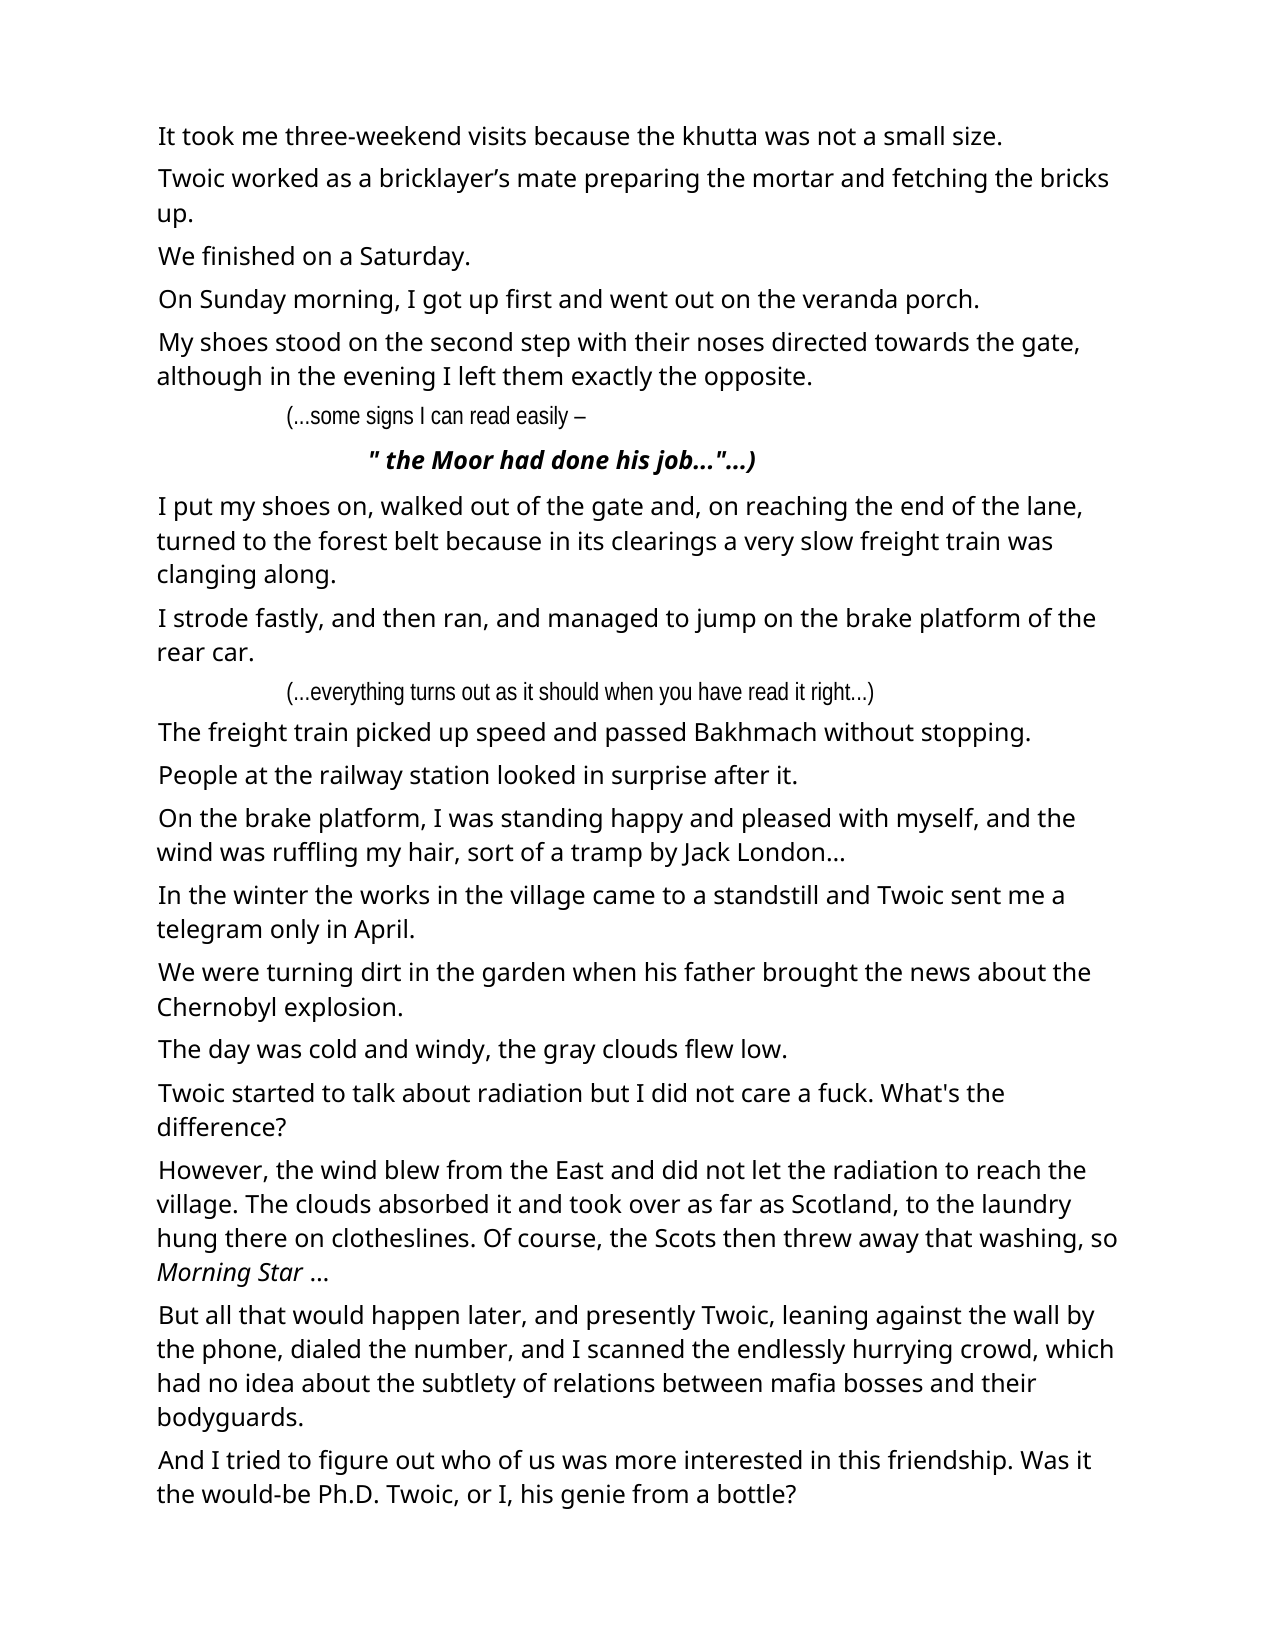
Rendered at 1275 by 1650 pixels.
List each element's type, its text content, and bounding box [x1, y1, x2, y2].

text Twoic started to talk about radiation but I did not care a fuck. What's the difference? [156, 1075, 1118, 1143]
text And I tried to figure out who of us was more interested in this friendship. Was it the would-be Ph.D. Twoic, or I, his genie from a bottle? [156, 1443, 1118, 1511]
text My shoes stood on the second step with their noses directed towards the gate, although in the evening I left them exactly the opposite. [156, 324, 1118, 392]
text We finished on a Saturday. [156, 238, 1118, 272]
text People at the railway station looked in surprise after it. [156, 758, 1118, 792]
text " the Moor had done his job..."...) [286, 442, 1118, 477]
text On the brake platform, I was standing happy and pleased with myself, and the wind was ruffling my hair, sort of a tramp by Jack London… [156, 801, 1118, 869]
text I strode fastly, and then ran, and managed to jump on the brake platform of the rear car. [156, 600, 1118, 668]
text I put my shoes on, walked out of the gate and, on reaching the end of the lane, turned to the forest belt because in its clearings a very slow freight train was clanging along. [156, 489, 1118, 591]
text However, the wind blew from the East and did not let the radiation to reach the village. The clouds absorbed it and took over as far as Scotland, to the laundry hung there on clotheslines. Of course, the Scots then threw away that washing, so Morning Star … [156, 1152, 1118, 1288]
list (...everything turns out as it should when you have read it right...) [286, 677, 1118, 706]
text But all that would happen later, and presently Twoic, leaning against the wall by the phone, dialed the number, and I scanned the endlessly hurrying crowd, which had no idea about the subtlety of relations between mafia bosses and their bodyguards. [156, 1297, 1118, 1434]
text It took me three-weekend visits because the khutta was not a small size. [156, 118, 1118, 152]
text We were turning dirt in the garden when his father brought the news about the Chernobyl explosion. [156, 955, 1118, 1023]
text On Sunday morning, I got up first and went out on the veranda porch. [156, 281, 1118, 315]
text The day was cold and windy, the gray clouds flew low. [156, 1032, 1118, 1066]
text Twoic worked as a bricklayer’s mate preparing the mortar and fetching the bricks up. [156, 161, 1118, 229]
list (...some signs I can read easily – [286, 401, 1118, 430]
text In the winter the works in the village came to a standstill and Twoic sent me a telegram only in April. [156, 878, 1118, 946]
text The freight train picked up speed and passed Bakhmach without stopping. [156, 715, 1118, 749]
